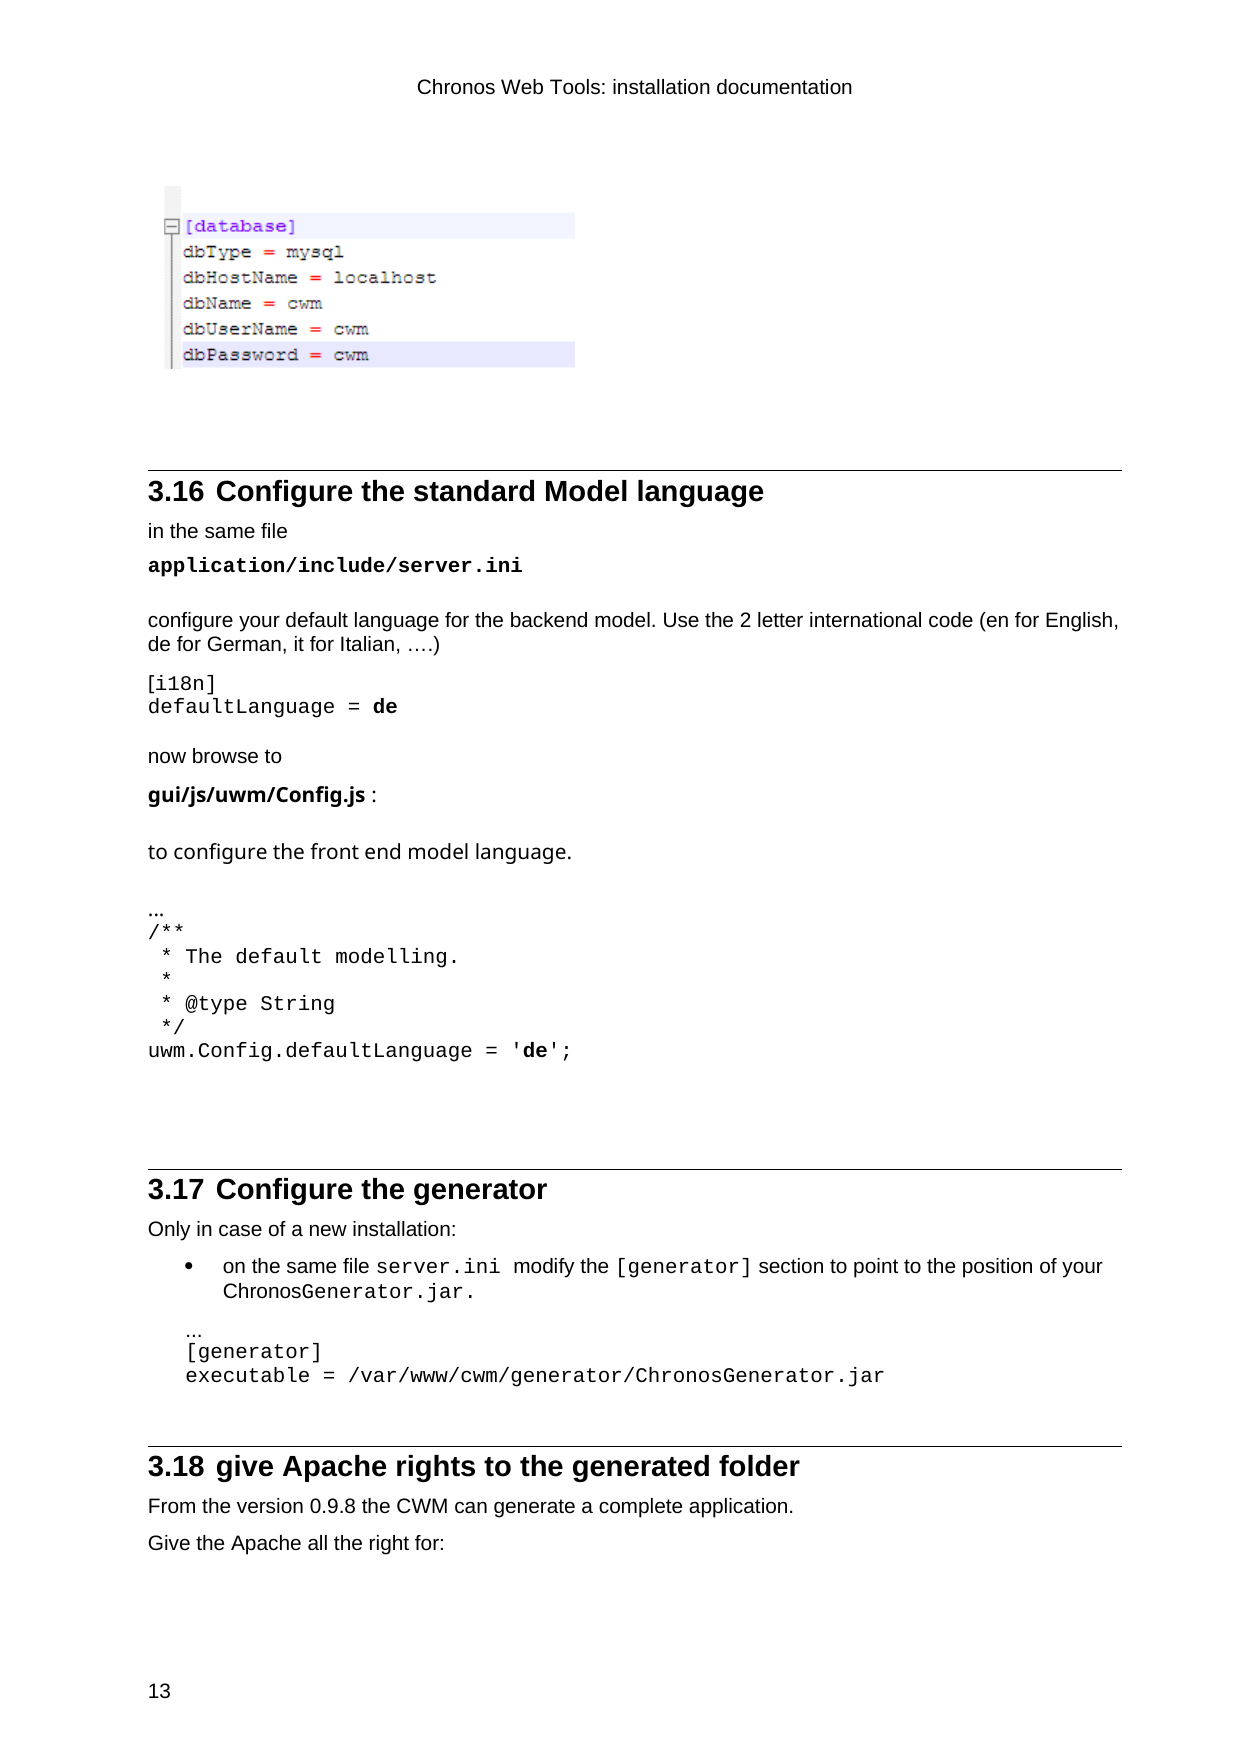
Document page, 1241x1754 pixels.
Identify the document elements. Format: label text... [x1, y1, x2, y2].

text From the version 0.9.8 the CWM can generate a complete application. [148, 1494, 1122, 1518]
subtitle Configure the generator [148, 1170, 1122, 1205]
text application/include/server.ini [148, 555, 1122, 579]
text * The default modelling. [148, 946, 1122, 969]
text now browse to [148, 744, 1122, 768]
text /** [148, 922, 1122, 946]
text defaultLanguage = de [148, 696, 1122, 720]
subtitle Configure the standard Model language [148, 471, 1122, 507]
text uwm.Config.defaultLanguage = 'de'; [148, 1041, 1122, 1064]
text ... [generator] executable = /var/www/cwm/generator/ChronosGenerator.jar [185, 1318, 1122, 1389]
subtitle give Apache rights to the generated folder [148, 1447, 1122, 1482]
text gui/js/uwm/Config.js : [148, 780, 1122, 808]
text in the same file [148, 519, 1122, 543]
text configure your default language for the backend model. Use the 2 letter international code (en for English, de for German, it for Italian, ….) [148, 607, 1122, 655]
text Only in case of a new installation: [148, 1217, 1122, 1241]
list on the same file server.ini modify the [generator] section to point to the position of your ChronosGenerator.jar. [185, 1253, 1122, 1305]
picture [164, 186, 575, 369]
text */ [148, 1017, 1122, 1041]
text Give the Apache all the right for: [148, 1531, 1122, 1554]
text [i18n] [148, 668, 1122, 696]
text to configure the front end model language. [148, 837, 1122, 865]
text * @type String [148, 993, 1122, 1017]
text ... [148, 894, 1122, 922]
text * [148, 969, 1122, 993]
